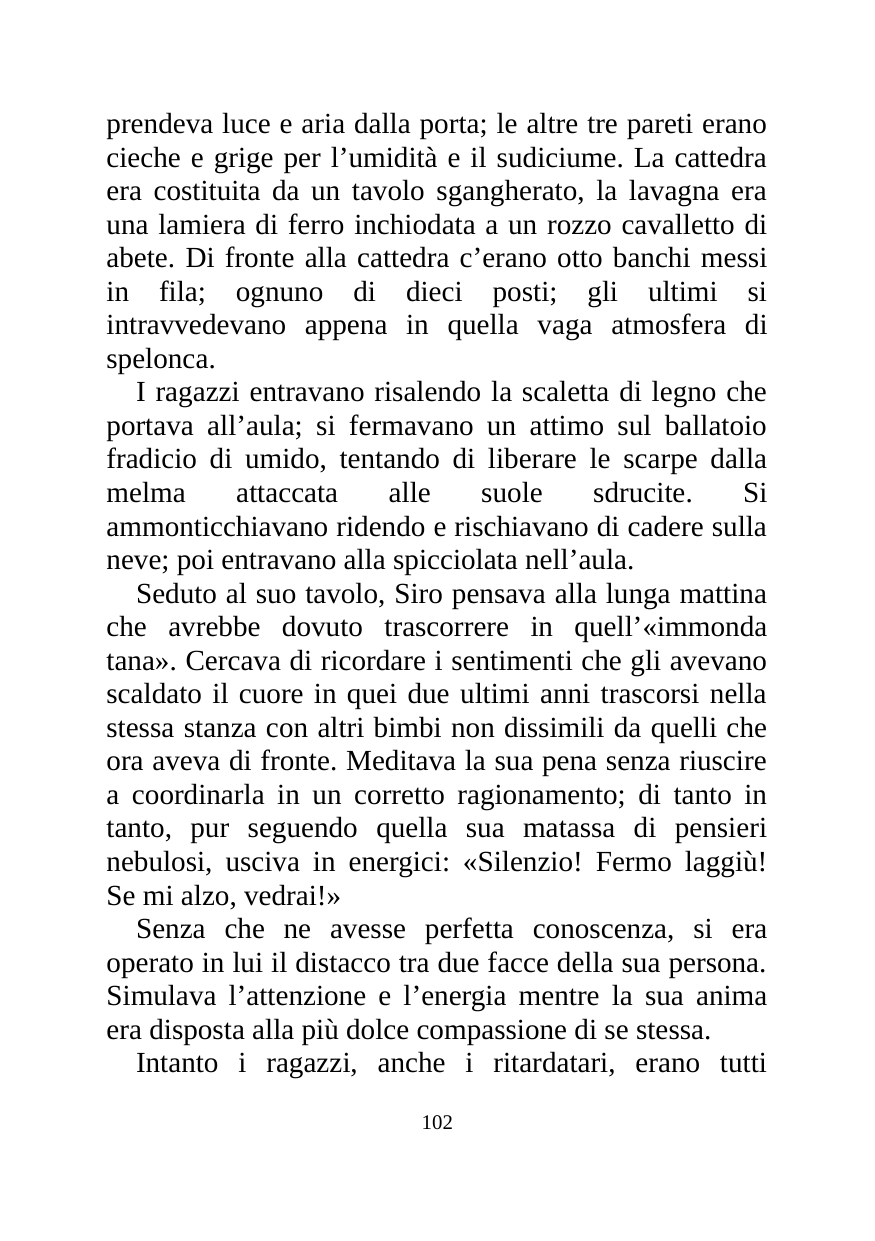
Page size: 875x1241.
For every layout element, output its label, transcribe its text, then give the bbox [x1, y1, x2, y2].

text Intanto i ragazzi, anche i ritardatari, erano tutti [106, 1045, 768, 1079]
text prendeva luce e aria dalla porta; le altre tre pareti erano cieche e grige per l’umidità e il sudiciume. La cattedra era costituita da un tavolo sgangherato, la lavagna era una lamiera di ferro inchiodata a un rozzo cavalletto di abete. Di fronte alla cattedra c’erano otto banchi messi in fila; ognuno di dieci posti; gli ultimi si intravvedevano appena in quella vaga atmosfera di spelonca. [106, 106, 768, 374]
text Seduto al suo tavolo, Siro pensava alla lunga mattina che avrebbe dovuto trascorrere in quell’«immonda tana». Cercava di ricordare i sentimenti che gli avevano scaldato il cuore in quei due ultimi anni trascorsi nella stessa stanza con altri bimbi non dissimili da quelli che ora aveva di fronte. Meditava la sua pena senza riuscire a coordinarla in un corretto ragionamento; di tanto in tanto, pur seguendo quella sua matassa di pensieri nebulosi, usciva in energici: «Silenzio! Fermo laggiù! Se mi alzo, vedrai!» [106, 576, 768, 911]
text Senza che ne avesse perfetta conoscenza, si era operato in lui il distacco tra due facce della sua persona. Simulava l’attenzione e l’energia mentre la sua anima era disposta alla più dolce compassione di se stessa. [106, 911, 768, 1045]
text I ragazzi entravano risalendo la scaletta di legno che portava all’aula; si fermavano un attimo sul ballatoio fradicio di umido, tentando di liberare le scarpe dalla melma attaccata alle suole sdrucite. Si ammonticchiavano ridendo e rischiavano di cadere sulla neve; poi entravano alla spicciolata nell’aula. [106, 374, 768, 576]
